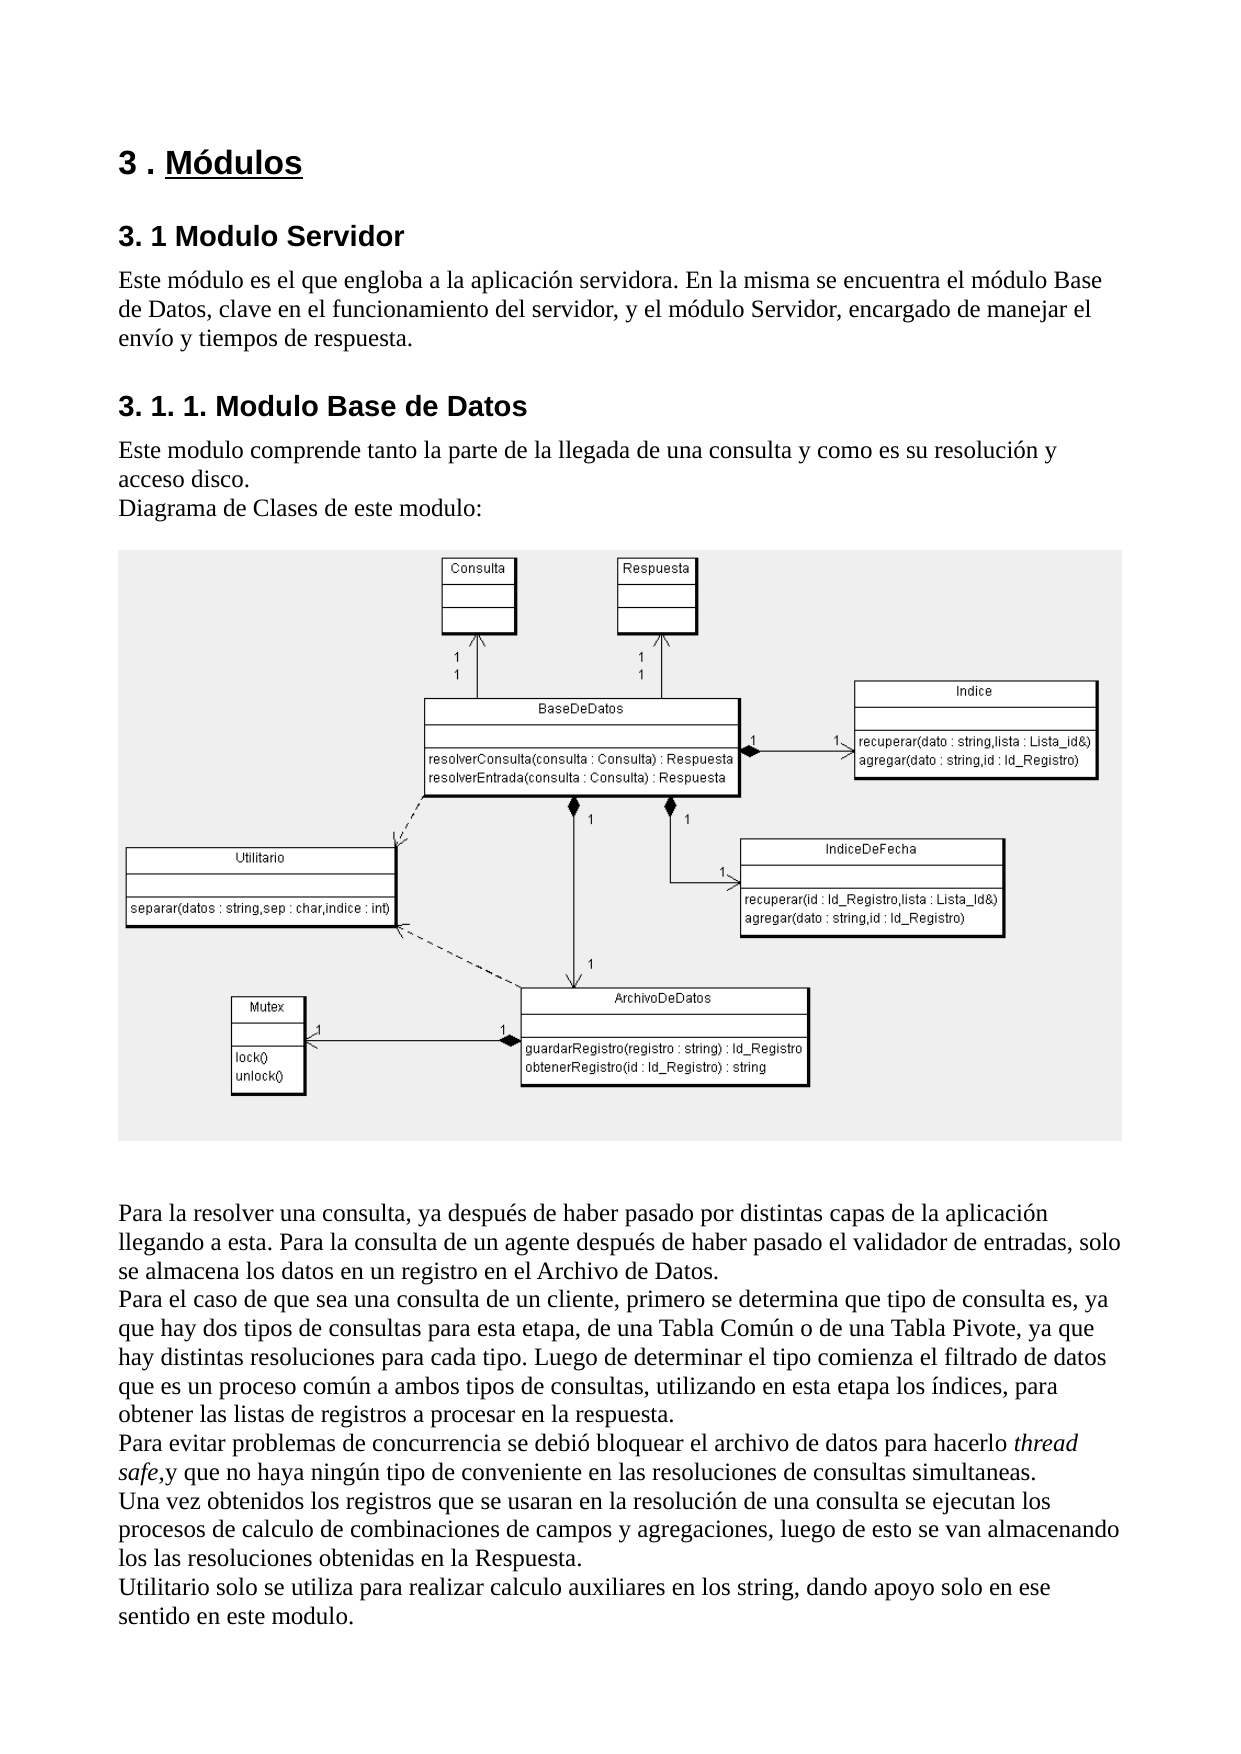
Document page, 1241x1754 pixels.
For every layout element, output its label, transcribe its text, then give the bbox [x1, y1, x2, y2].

text Diagrama de Clases de este modulo: [118, 493, 1122, 521]
picture [118, 550, 1123, 1141]
subtitle 3. 1. 1. Modulo Base de Datos [118, 389, 1122, 423]
text Una vez obtenidos los registros que se usaran en la resolución de una consulta se ejecutan los procesos de calculo de combinaciones de campos y agregaciones, luego de esto se van almacenando los las resoluciones obtenidas en la Respuesta. [118, 1486, 1122, 1572]
text Utilitario solo se utiliza para realizar calculo auxiliares en los string, dando apoyo solo en ese sentido en este modulo. [118, 1572, 1122, 1629]
text Para evitar problemas de concurrencia se debió bloquear el archivo de datos para hacerlo thread safe,y que no haya ningún tipo de conveniente en las resoluciones de consultas simultaneas. [118, 1428, 1122, 1486]
subtitle 3 . Módulos [118, 143, 1122, 182]
text Este módulo es el que engloba a la aplicación servidora. En la misma se encuentra el módulo Base de Datos, clave en el funcionamiento del servidor, y el módulo Servidor, encargado de manejar el envío y tiempos de respuesta. [118, 265, 1122, 352]
subtitle 3. 1 Modulo Servidor [118, 219, 1122, 253]
text Para la resolver una consulta, ya después de haber pasado por distintas capas de la aplicación llegando a esta. Para la consulta de un agente después de haber pasado el validador de entradas, solo se almacena los datos en un registro en el Archivo de Datos. [118, 1198, 1122, 1284]
text Este modulo comprende tanto la parte de la llegada de una consulta y como es su resolución y acceso disco. [118, 435, 1122, 493]
text Para el caso de que sea una consulta de un cliente, primero se determina que tipo de consulta es, ya que hay dos tipos de consultas para esta etapa, de una Tabla Común o de una Tabla Pivote, ya que hay distintas resoluciones para cada tipo. Luego de determinar el tipo comienza el filtrado de datos que es un proceso común a ambos tipos de consultas, utilizando en esta etapa los índices, para obtener las listas de registros a procesar en la respuesta. [118, 1284, 1122, 1428]
